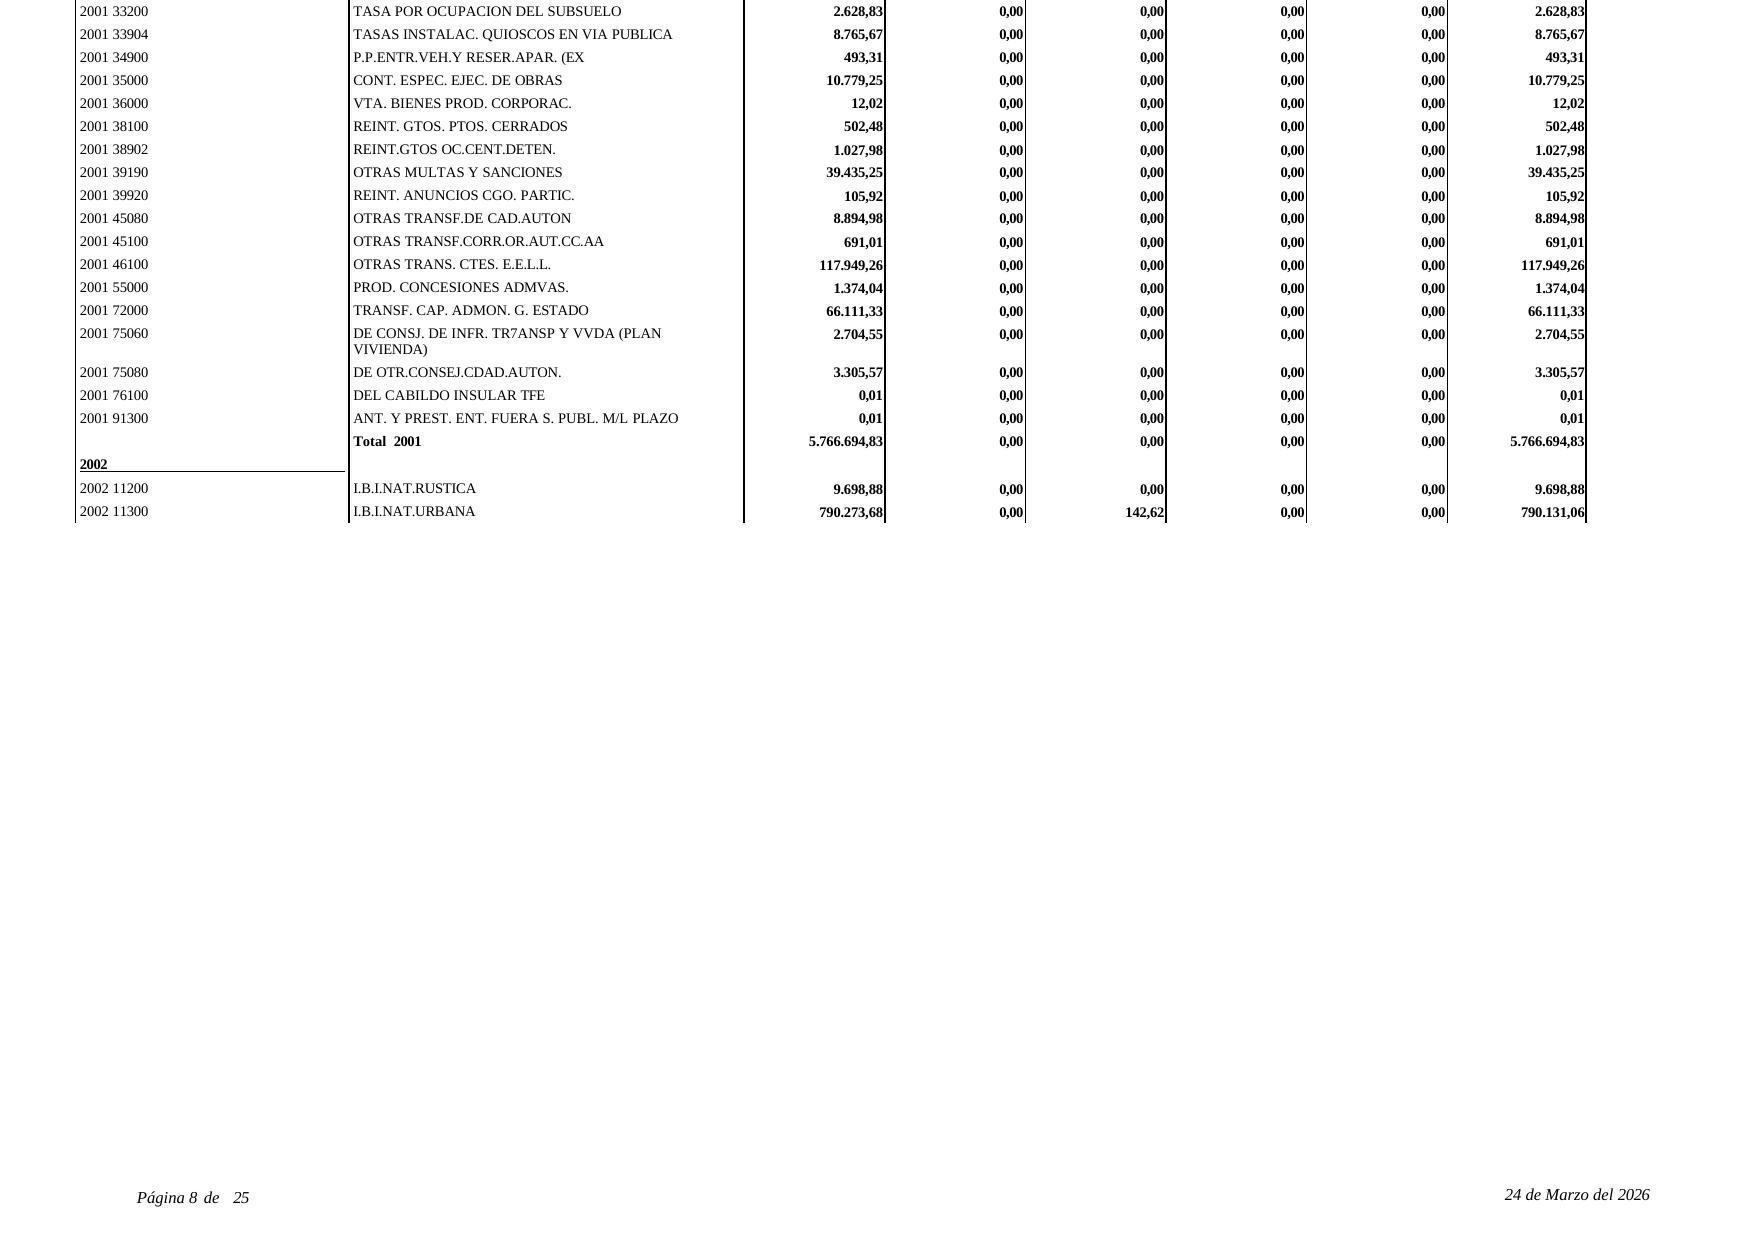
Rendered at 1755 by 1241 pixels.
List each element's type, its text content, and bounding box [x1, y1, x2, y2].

table_cell 0,00 [886, 299, 1025, 322]
table_cell 0,00 [1026, 0, 1165, 23]
table_cell 2001 33200 [76, 0, 348, 23]
table_cell 5.766.694,83 [745, 430, 884, 453]
table_cell 493,31 [1448, 46, 1585, 69]
table_cell 142,62 [1026, 501, 1165, 522]
table_cell REINT. ANUNCIOS CGO. PARTIC. [350, 184, 743, 207]
table_cell 0,00 [1167, 276, 1306, 299]
table_cell 66.111,33 [1448, 299, 1585, 322]
table_cell 502,48 [745, 115, 884, 138]
table_cell 0,00 [1026, 115, 1165, 138]
table_cell 0,00 [886, 230, 1025, 253]
table_cell 0,00 [1026, 299, 1165, 322]
table_cell 8.894,98 [745, 207, 884, 230]
table_cell 0,00 [886, 501, 1025, 522]
table_cell 0,00 [886, 477, 1025, 501]
table_cell 2.704,55 [1448, 322, 1585, 361]
table_cell 0,00 [1307, 276, 1447, 299]
table_cell 0,00 [1167, 46, 1306, 69]
table_cell 0,00 [1167, 184, 1306, 207]
table_cell 0,00 [1026, 384, 1165, 407]
table_cell 2001 39190 [76, 161, 348, 184]
table_cell 3.305,57 [1448, 361, 1585, 384]
table_cell 0,01 [1448, 384, 1585, 407]
table_cell 10.779,25 [745, 69, 884, 92]
table_cell 2002 11200 [76, 477, 348, 501]
table_cell 8.765,67 [1448, 23, 1585, 46]
table_cell 5.766.694,83 [1448, 430, 1585, 453]
table_cell 0,00 [1026, 23, 1165, 46]
table_cell 0,00 [1026, 161, 1165, 184]
table_cell 2001 76100 [76, 384, 348, 407]
table_cell 0,00 [886, 322, 1025, 361]
table_cell TRANSF. CAP. ADMON. G. ESTADO [350, 299, 743, 322]
table_cell 0,00 [1026, 477, 1165, 501]
table_cell 0,00 [886, 23, 1025, 46]
table_cell 0,01 [1448, 407, 1585, 430]
table_cell 0,00 [1167, 407, 1306, 430]
table_cell 691,01 [745, 230, 884, 253]
table_cell I.B.I.NAT.RUSTICA [350, 477, 743, 501]
table_cell [1307, 453, 1447, 477]
table_cell 2001 34900 [76, 46, 348, 69]
table_cell 0,00 [1307, 477, 1447, 501]
table_cell 0,00 [1307, 207, 1447, 230]
table_cell 0,01 [745, 384, 884, 407]
table_cell 0,00 [1167, 322, 1306, 361]
table_cell 0,00 [886, 0, 1025, 23]
table_cell 0,00 [1307, 92, 1447, 115]
table_cell 493,31 [745, 46, 884, 69]
table_cell TASAS INSTALAC. QUIOSCOS EN VIA PUBLICA [350, 23, 743, 46]
table_cell DE CONSJ. DE INFR. TR7ANSP Y VVDA (PLAN VIVIENDA) [350, 322, 743, 361]
table_cell 2002 [76, 453, 348, 477]
table_cell 0,00 [1026, 407, 1165, 430]
table_cell 790.273,68 [745, 501, 884, 522]
table_cell 2001 38902 [76, 138, 348, 161]
table_cell 1.374,04 [745, 276, 884, 299]
table_cell 0,00 [1167, 477, 1306, 501]
table_cell 0,00 [1307, 430, 1447, 453]
table_cell 2001 45100 [76, 230, 348, 253]
table_cell 0,00 [1307, 115, 1447, 138]
table_cell 0,00 [1307, 184, 1447, 207]
table_cell 0,00 [1026, 276, 1165, 299]
table_cell 2.628,83 [745, 0, 884, 23]
table_cell 0,00 [886, 46, 1025, 69]
table_cell 0,00 [1167, 501, 1306, 522]
table_cell 8.894,98 [1448, 207, 1585, 230]
table_cell Total 2001 [350, 430, 743, 453]
table_cell 2001 91300 [76, 407, 348, 430]
table_cell DEL CABILDO INSULAR TFE [350, 384, 743, 407]
table_cell 0,00 [1307, 46, 1447, 69]
table_cell 691,01 [1448, 230, 1585, 253]
table_cell 0,00 [1167, 430, 1306, 453]
table_cell 2.628,83 [1448, 0, 1585, 23]
table_cell 0,00 [1026, 230, 1165, 253]
table_cell 0,00 [1307, 322, 1447, 361]
table_cell 0,00 [1026, 361, 1165, 384]
table_cell 0,00 [1026, 46, 1165, 69]
table_cell 0,00 [1167, 361, 1306, 384]
table_cell 0,00 [1307, 253, 1447, 276]
table_cell 0,00 [1167, 230, 1306, 253]
table_cell 0,00 [886, 69, 1025, 92]
table_cell 0,00 [1307, 361, 1447, 384]
table_cell 0,00 [1307, 384, 1447, 407]
table_cell REINT.GTOS OC.CENT.DETEN. [350, 138, 743, 161]
table_cell 0,00 [1167, 92, 1306, 115]
table_cell 2001 46100 [76, 253, 348, 276]
table_cell 105,92 [745, 184, 884, 207]
table_cell [76, 430, 348, 453]
table_cell 117.949,26 [1448, 253, 1585, 276]
table_cell [350, 453, 743, 477]
table_cell 0,00 [1307, 0, 1447, 23]
table_cell 0,00 [886, 384, 1025, 407]
table_cell OTRAS MULTAS Y SANCIONES [350, 161, 743, 184]
table_cell 2002 11300 [76, 501, 348, 522]
table_cell 1.374,04 [1448, 276, 1585, 299]
table_cell 9.698,88 [745, 477, 884, 501]
table_cell VTA. BIENES PROD. CORPORAC. [350, 92, 743, 115]
table_cell 2001 72000 [76, 299, 348, 322]
table_cell 0,00 [1307, 138, 1447, 161]
table_cell 0,00 [1026, 322, 1165, 361]
table_cell I.B.I.NAT.URBANA [350, 501, 743, 522]
table_cell 2001 33904 [76, 23, 348, 46]
table_cell 0,00 [886, 138, 1025, 161]
table_cell 0,00 [1167, 384, 1306, 407]
table_cell 12,02 [1448, 92, 1585, 115]
table_cell 0,00 [1307, 501, 1447, 522]
table_cell 0,00 [1026, 253, 1165, 276]
table_cell 0,00 [886, 207, 1025, 230]
table_cell 0,00 [1026, 92, 1165, 115]
table_cell 2.704,55 [745, 322, 884, 361]
table_cell 0,00 [886, 276, 1025, 299]
table_cell 0,00 [1026, 207, 1165, 230]
table_cell 0,00 [1307, 69, 1447, 92]
table_cell CONT. ESPEC. EJEC. DE OBRAS [350, 69, 743, 92]
table_cell 0,00 [1167, 299, 1306, 322]
table_cell 9.698,88 [1448, 477, 1585, 501]
table_cell 0,00 [886, 92, 1025, 115]
table_cell 0,00 [1167, 138, 1306, 161]
table_cell [886, 453, 1025, 477]
table_cell ANT. Y PREST. ENT. FUERA S. PUBL. M/L PLAZO [350, 407, 743, 430]
table_cell DE OTR.CONSEJ.CDAD.AUTON. [350, 361, 743, 384]
table_cell 790.131,06 [1448, 501, 1585, 522]
table_cell 0,00 [1026, 184, 1165, 207]
table_cell 2001 38100 [76, 115, 348, 138]
table_cell 39.435,25 [1448, 161, 1585, 184]
table_cell 0,00 [886, 407, 1025, 430]
table_cell REINT. GTOS. PTOS. CERRADOS [350, 115, 743, 138]
table_cell TASA POR OCUPACION DEL SUBSUELO [350, 0, 743, 23]
table_cell 0,00 [886, 161, 1025, 184]
table_cell 1.027,98 [1448, 138, 1585, 161]
table_cell 66.111,33 [745, 299, 884, 322]
table_cell 8.765,67 [745, 23, 884, 46]
table_cell PROD. CONCESIONES ADMVAS. [350, 276, 743, 299]
table_cell P.P.ENTR.VEH.Y RESER.APAR. (EX [350, 46, 743, 69]
table_cell 0,00 [1307, 161, 1447, 184]
table_cell [1448, 453, 1585, 477]
table_cell 105,92 [1448, 184, 1585, 207]
table_cell [745, 453, 884, 477]
table_cell 2001 75080 [76, 361, 348, 384]
table_cell 0,00 [1167, 23, 1306, 46]
table_cell 2001 36000 [76, 92, 348, 115]
table_cell 0,00 [1167, 69, 1306, 92]
table_cell 0,00 [1167, 253, 1306, 276]
table_cell 0,00 [1307, 230, 1447, 253]
table_cell 10.779,25 [1448, 69, 1585, 92]
table_cell 0,00 [886, 430, 1025, 453]
table_cell OTRAS TRANS. CTES. E.E.L.L. [350, 253, 743, 276]
table_cell [1026, 453, 1165, 477]
table_cell 0,00 [1167, 207, 1306, 230]
table_cell OTRAS TRANSF.CORR.OR.AUT.CC.AA [350, 230, 743, 253]
table_cell 117.949,26 [745, 253, 884, 276]
table_cell 0,00 [886, 184, 1025, 207]
table_cell OTRAS TRANSF.DE CAD.AUTON [350, 207, 743, 230]
table_cell 2001 75060 [76, 322, 348, 361]
table_cell 2001 39920 [76, 184, 348, 207]
table_cell 0,00 [1307, 407, 1447, 430]
table_cell 0,00 [1167, 161, 1306, 184]
table_cell 39.435,25 [745, 161, 884, 184]
table_cell 2001 55000 [76, 276, 348, 299]
table_cell 0,01 [745, 407, 884, 430]
table_cell 0,00 [886, 115, 1025, 138]
table_cell 12,02 [745, 92, 884, 115]
table_cell [1167, 453, 1306, 477]
table_cell 0,00 [1026, 69, 1165, 92]
table_cell 0,00 [886, 253, 1025, 276]
table_cell 2001 35000 [76, 69, 348, 92]
table_cell 0,00 [1167, 115, 1306, 138]
table_cell 0,00 [1026, 138, 1165, 161]
table_cell 2001 45080 [76, 207, 348, 230]
table_cell 502,48 [1448, 115, 1585, 138]
table_cell 0,00 [1167, 0, 1306, 23]
table_cell 0,00 [1307, 23, 1447, 46]
table_cell 0,00 [1307, 299, 1447, 322]
table_cell 0,00 [886, 361, 1025, 384]
table_cell 0,00 [1026, 430, 1165, 453]
table_cell 3.305,57 [745, 361, 884, 384]
table_cell 1.027,98 [745, 138, 884, 161]
